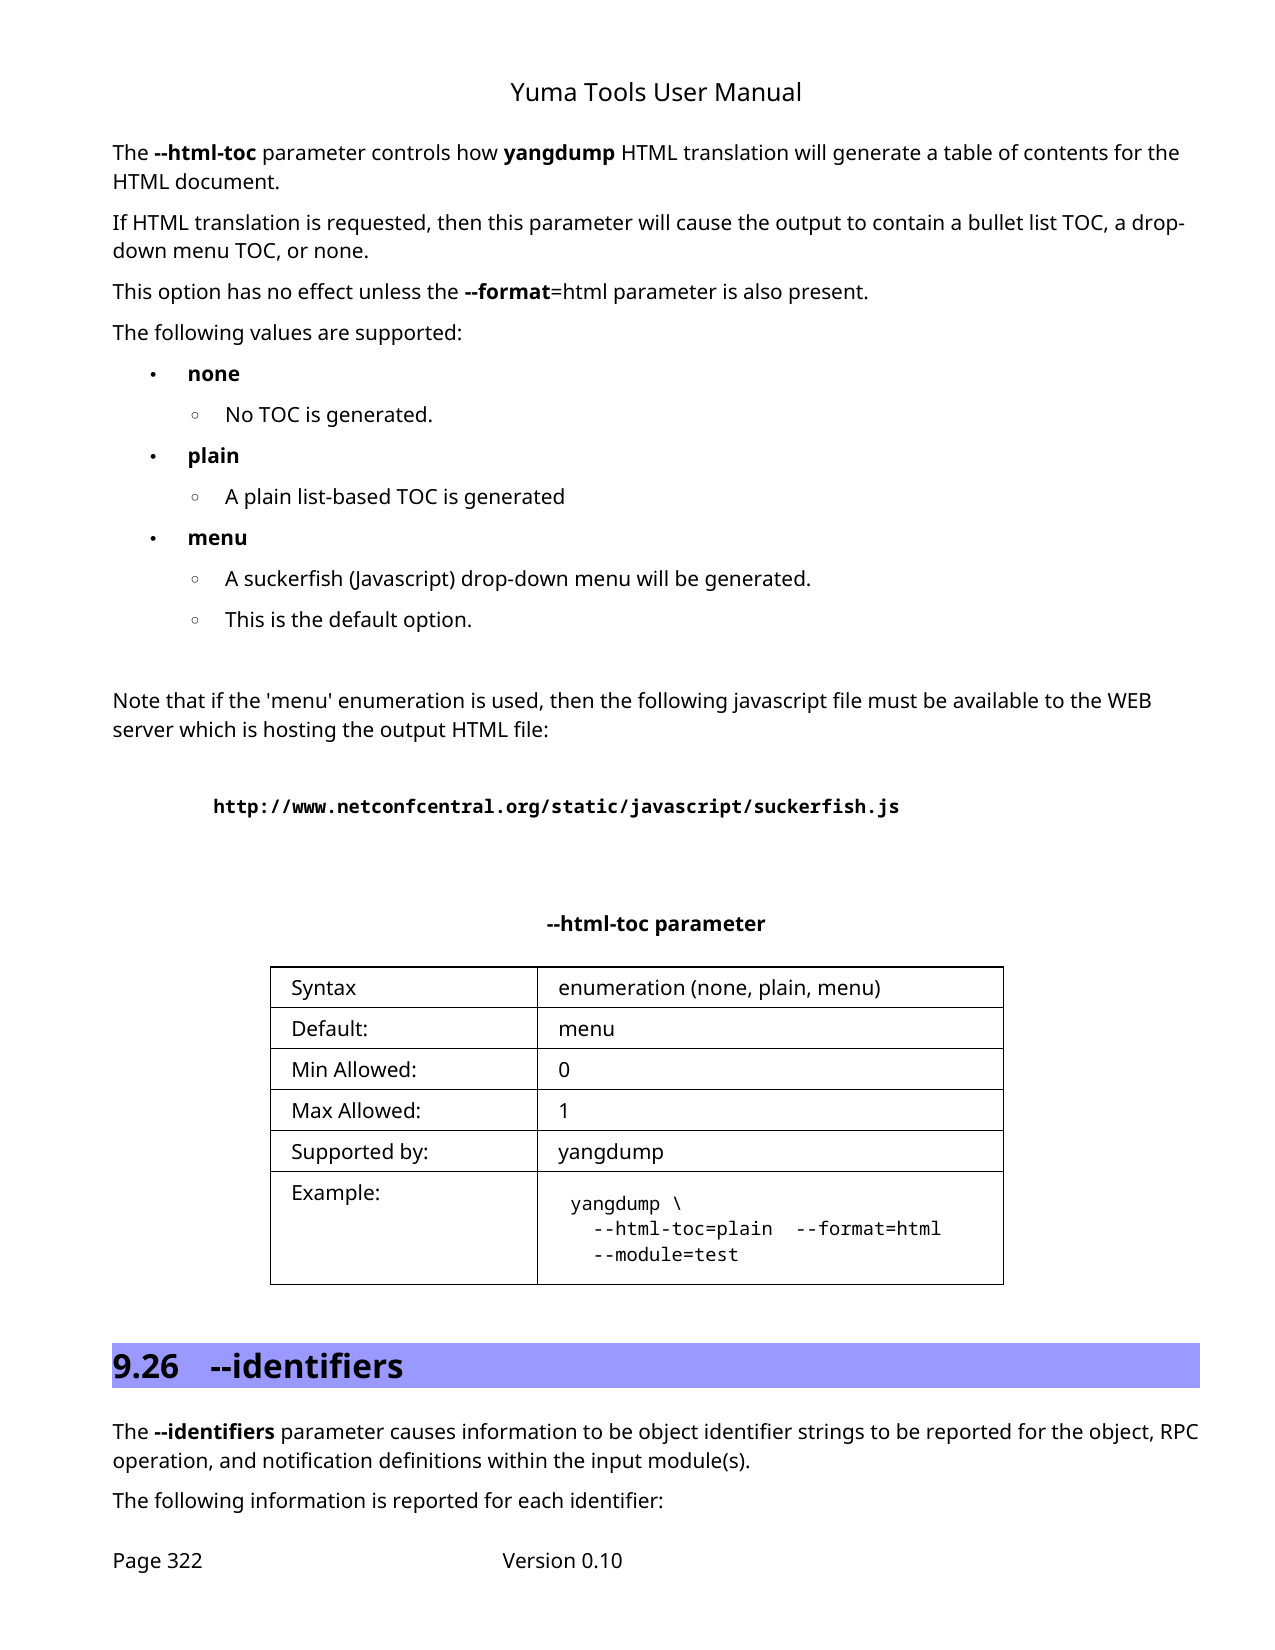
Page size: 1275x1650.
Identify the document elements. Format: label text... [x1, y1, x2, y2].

list This is the default option. [187, 605, 1200, 633]
list none [150, 359, 1200, 388]
text The following values are supported: [112, 318, 1200, 347]
table_cell Default: [271, 1008, 537, 1048]
table_header Syntax [271, 968, 537, 1007]
text http://www.netconfcentral.org/static/javascript/suckerfish.js [139, 793, 1200, 819]
table_cell menu [538, 1008, 1003, 1048]
table_cell yangdump \ --html-toc=plain --format=html --module=test [538, 1172, 1003, 1284]
table_cell 0 [538, 1049, 1003, 1089]
table_cell yangdump [538, 1131, 1003, 1171]
table_cell Supported by: [271, 1131, 537, 1171]
subtitle --html-toc parameter [127, 909, 1185, 938]
text The --identifiers parameter causes information to be object identifier strings to be reported for the object, RPC operation, and notification definitions within the input module(s). [112, 1417, 1200, 1474]
list A plain list-based TOC is generated [187, 482, 1200, 510]
table_cell Max Allowed: [271, 1090, 537, 1130]
text This option has no effect unless the --format=html parameter is also present. [112, 277, 1200, 306]
table_cell 1 [538, 1090, 1003, 1130]
table_header enumeration (none, plain, menu) [538, 968, 1003, 1007]
list plain [150, 441, 1200, 469]
text The --html-toc parameter controls how yangdump HTML translation will generate a table of contents for the HTML document. [112, 138, 1200, 195]
list No TOC is generated. [187, 400, 1200, 428]
list A suckerfish (Javascript) drop-down menu will be generated. [187, 564, 1200, 592]
table_cell Example: [271, 1172, 537, 1284]
text If HTML translation is requested, then this parameter will cause the output to contain a bullet list TOC, a drop-down menu TOC, or none. [112, 208, 1200, 265]
subtitle --identifiers [112, 1343, 1200, 1388]
table_cell Min Allowed: [271, 1049, 537, 1089]
text The following information is reported for each identifier: [112, 1487, 1200, 1515]
list menu [150, 523, 1200, 551]
text Note that if the 'menu' enumeration is used, then the following javascript file must be available to the WEB server which is hosting the output HTML file: [112, 687, 1200, 743]
